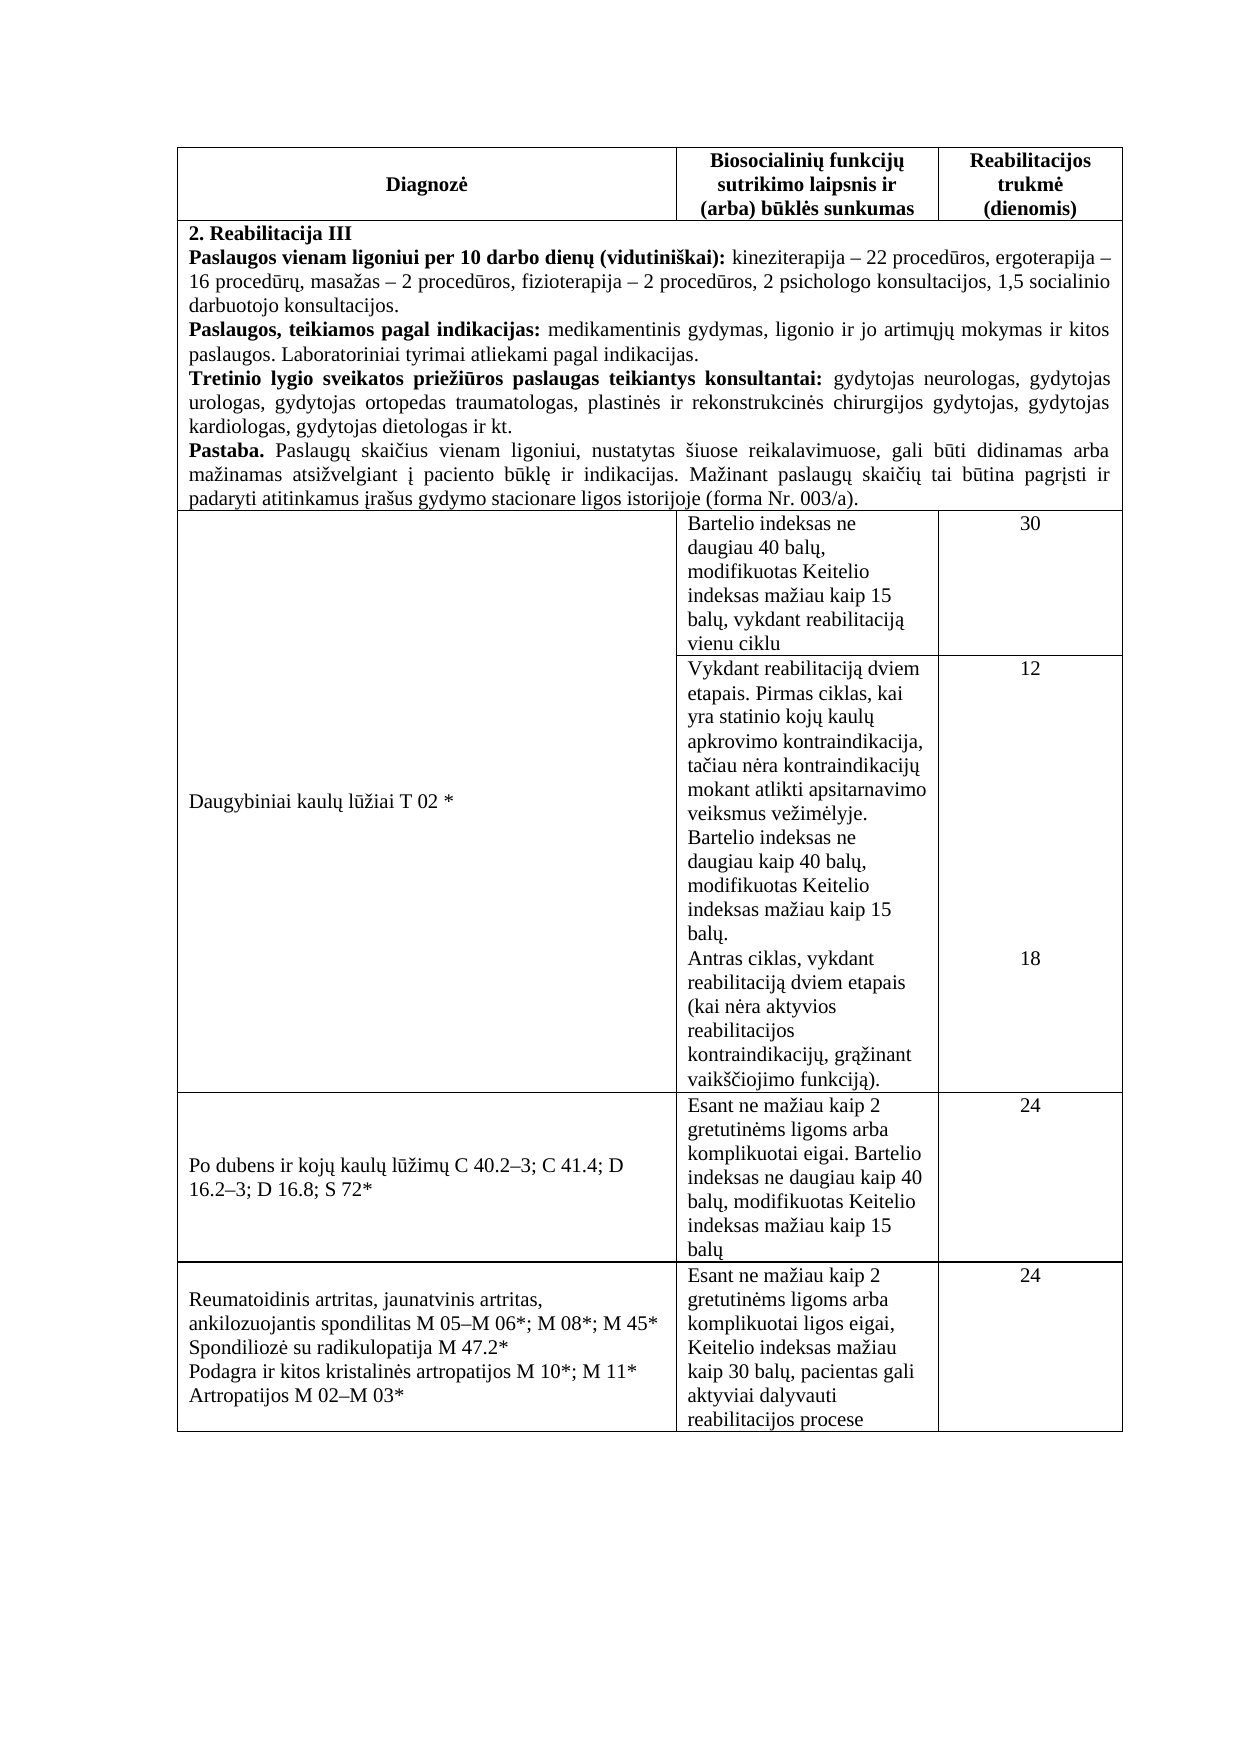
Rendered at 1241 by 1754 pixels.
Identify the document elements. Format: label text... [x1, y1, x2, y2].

table_cell Esant ne mažiau kaip 2 gretutinėms ligoms arba komplikuotai ligos eigai, Keitelio indeksas mažiau kaip 30 balų, pacientas gali aktyviai dalyvauti reabilitacijos procese [677, 1263, 938, 1431]
table_cell 12 [939, 656, 1122, 945]
table_header Biosocialinių funkcijų sutrikimo laipsnis ir (arba) būklės sunkumas [677, 148, 938, 220]
table_cell Bartelio indeksas ne daugiau 40 balų, modifikuotas Keitelio indeksas mažiau kaip 15 balų, vykdant reabilitaciją vienu ciklu [677, 511, 938, 655]
table_cell Antras ciklas, vykdant reabilitaciją dviem etapais (kai nėra aktyvios reabilitacijos kontraindikacijų, grąžinant vaikščiojimo funkciją). [677, 945, 938, 1092]
table_cell Vykdant reabilitaciją dviem etapais. Pirmas ciklas, kai yra statinio kojų kaulų apkrovimo kontraindikacija, tačiau nėra kontraindikacijų mokant atlikti apsitarnavimo veiksmus vežimėlyje. Bartelio indeksas ne daugiau kaip 40 balų, modifikuotas Keitelio indeksas mažiau kaip 15 balų. [677, 656, 938, 945]
table_cell Po dubens ir kojų kaulų lūžimų C 40.2–3; C 41.4; D 16.2–3; D 16.8; S 72* [178, 1093, 676, 1261]
table_header Reabilitacijos trukmė (dienomis) [939, 148, 1122, 220]
table_cell 30 [939, 511, 1122, 655]
table_cell Reumatoidinis artritas, jaunatvinis artritas, ankilozuojantis spondilitas M 05–M 06*; M 08*; M 45* Spondiliozė su radikulopatija M 47.2* Podagra ir kitos kristalinės artropatijos M 10*; M 11* Artropatijos M 02–M 03* [178, 1263, 676, 1431]
table_header Diagnozė [178, 148, 676, 220]
table_cell Esant ne mažiau kaip 2 gretutinėms ligoms arba komplikuotai eigai. Bartelio indeksas ne daugiau kaip 40 balų, modifikuotas Keitelio indeksas mažiau kaip 15 balų [677, 1093, 938, 1261]
table_cell 24 [939, 1093, 1122, 1261]
table_cell 2. Reabilitacija III Paslaugos vienam ligoniui per 10 darbo dienų (vidutiniškai): kineziterapija – 22 procedūros, ergoterapija – 16 procedūrų, masažas – 2 procedūros, fizioterapija – 2 procedūros, 2 psichologo konsultacijos, 1,5 socialinio darbuotojo konsultacijos. Paslaugos, teikiamos pagal indikacijas: medikamentinis gydymas, ligonio ir jo artimųjų mokymas ir kitos paslaugos. Laboratoriniai tyrimai atliekami pagal indikacijas. Tretinio lygio sveikatos priežiūros paslaugas teikiantys konsultantai: gydytojas neurologas, gydytojas urologas, gydytojas ortopedas traumatologas, plastinės ir rekonstrukcinės chirurgijos gydytojas, gydytojas kardiologas, gydytojas dietologas ir kt. Pastaba. Paslaugų skaičius vienam ligoniui, nustatytas šiuose reikalavimuose, gali būti didinamas arba mažinamas atsižvelgiant į paciento būklę ir indikacijas. Mažinant paslaugų skaičių tai būtina pagrįsti ir padaryti atitinkamus įrašus gydymo stacionare ligos istorijoje (forma Nr. 003/a). [178, 221, 1122, 510]
table_cell 24 [939, 1263, 1122, 1431]
table_cell Daugybiniai kaulų lūžiai T 02 * [178, 511, 676, 1092]
table_cell 18 [939, 945, 1122, 1092]
